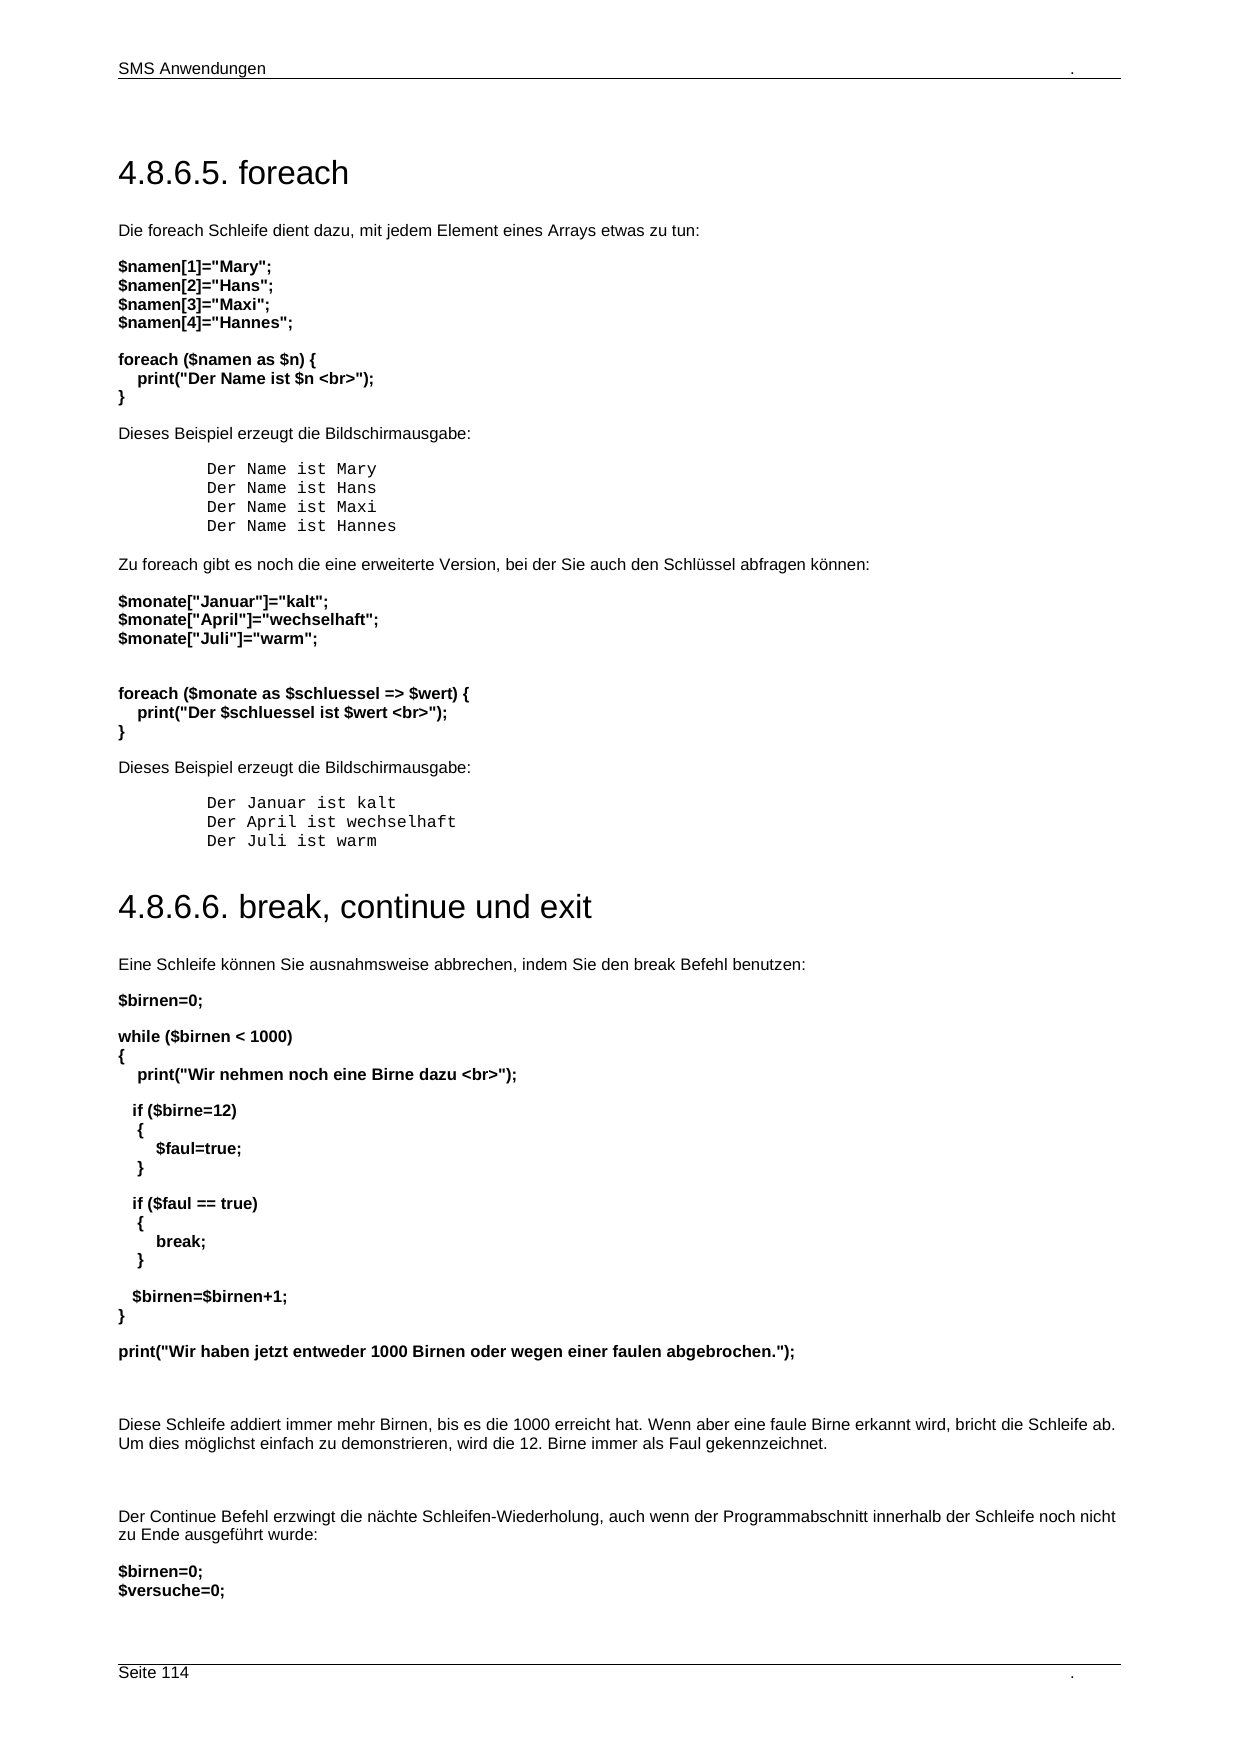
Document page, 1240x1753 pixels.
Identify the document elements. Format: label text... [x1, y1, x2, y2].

text foreach ($namen as $n) { print("Der Name ist $n <br>"); } [118, 350, 1121, 406]
text while ($birnen < 1000) { print("Wir nehmen noch eine Birne dazu <br>"); [118, 1028, 1121, 1084]
subtitle break, continue und exit [118, 888, 1121, 925]
text Dieses Beispiel erzeugt die Bildschirmausgabe: [118, 758, 1121, 777]
text $birnen=$birnen+1; } [118, 1287, 1121, 1324]
text if ($birne=12) { $faul=true; } [118, 1102, 1121, 1177]
text Eine Schleife können Sie ausnahmsweise abbrechen, indem Sie den break Befehl benutzen: [118, 955, 1121, 973]
text Der Januar ist kalt Der April ist wechselhaft Der Juli ist warm [207, 795, 1121, 852]
text Die foreach Schleife dient dazu, mit jedem Element eines Arrays etwas zu tun: [118, 221, 1121, 240]
text print("Wir haben jetzt entweder 1000 Birnen oder wegen einer faulen abgebrochen."); [118, 1342, 1121, 1361]
text Der Continue Befehl erzwingt die nächte Schleifen-Wiederholung, auch wenn der Programmabschnitt innerhalb der Schleife noch nicht zu Ende ausgeführt wurde: [118, 1507, 1121, 1544]
text $birnen=0; $versuche=0; [118, 1562, 1121, 1599]
text foreach ($monate as $schluessel => $wert) { print("Der $schluessel ist $wert <br>"); } [118, 684, 1121, 741]
text Zu foreach gibt es noch die eine erweiterte Version, bei der Sie auch den Schlüssel abfragen können: [118, 555, 1121, 574]
text if ($faul == true) { break; } [118, 1194, 1121, 1269]
text $monate["Januar"]="kalt"; $monate["April"]="wechselhaft"; $monate["Juli"]="warm"; [118, 592, 1121, 667]
text Dieses Beispiel erzeugt die Bildschirmausgabe: [118, 424, 1121, 443]
text $namen[1]="Mary"; $namen[2]="Hans"; $namen[3]="Maxi"; $namen[4]="Hannes"; [118, 257, 1121, 332]
text $birnen=0; [118, 991, 1121, 1010]
subtitle foreach [118, 154, 1121, 191]
text Der Name ist Mary Der Name ist Hans Der Name ist Maxi Der Name ist Hannes [207, 461, 1121, 536]
text Diese Schleife addiert immer mehr Birnen, bis es die 1000 erreicht hat. Wenn aber eine faule Birne erkannt wird, bricht die Schleife ab. Um dies möglichst einfach zu demonstrieren, wird die 12. Birne immer als Faul gekennzeichnet. [118, 1415, 1121, 1453]
